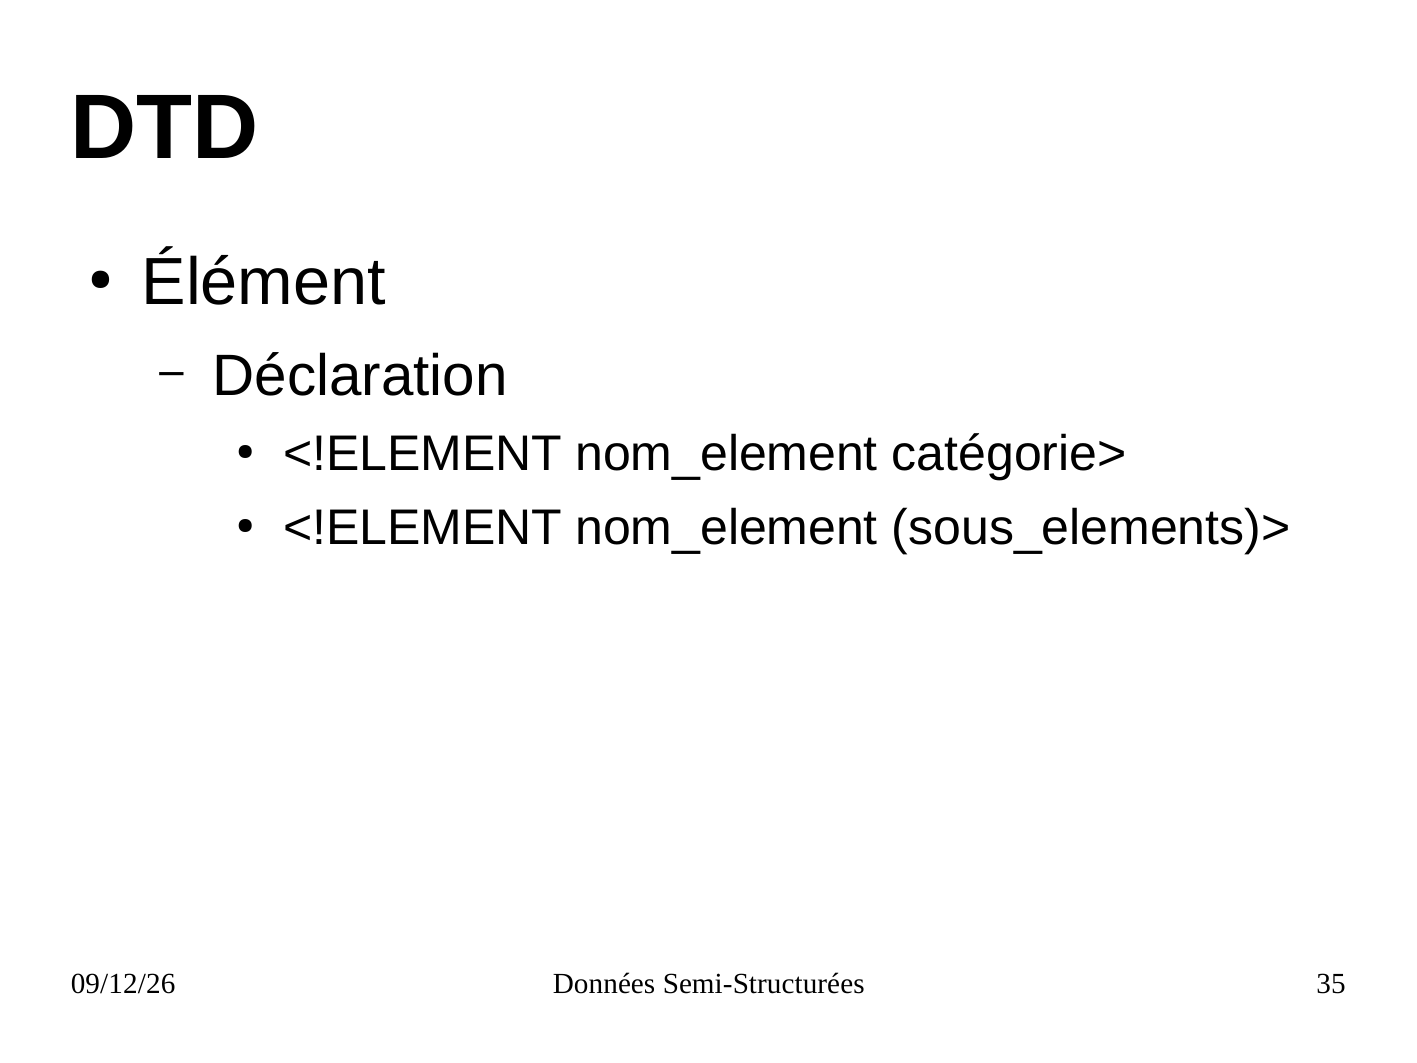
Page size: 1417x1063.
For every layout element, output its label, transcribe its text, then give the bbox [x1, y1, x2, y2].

list Élément Déclaration <!ELEMENT nom_element catégorie> <!ELEMENT nom_element (sous_elements)> [70, 244, 1346, 925]
title DTD [70, 42, 1346, 212]
